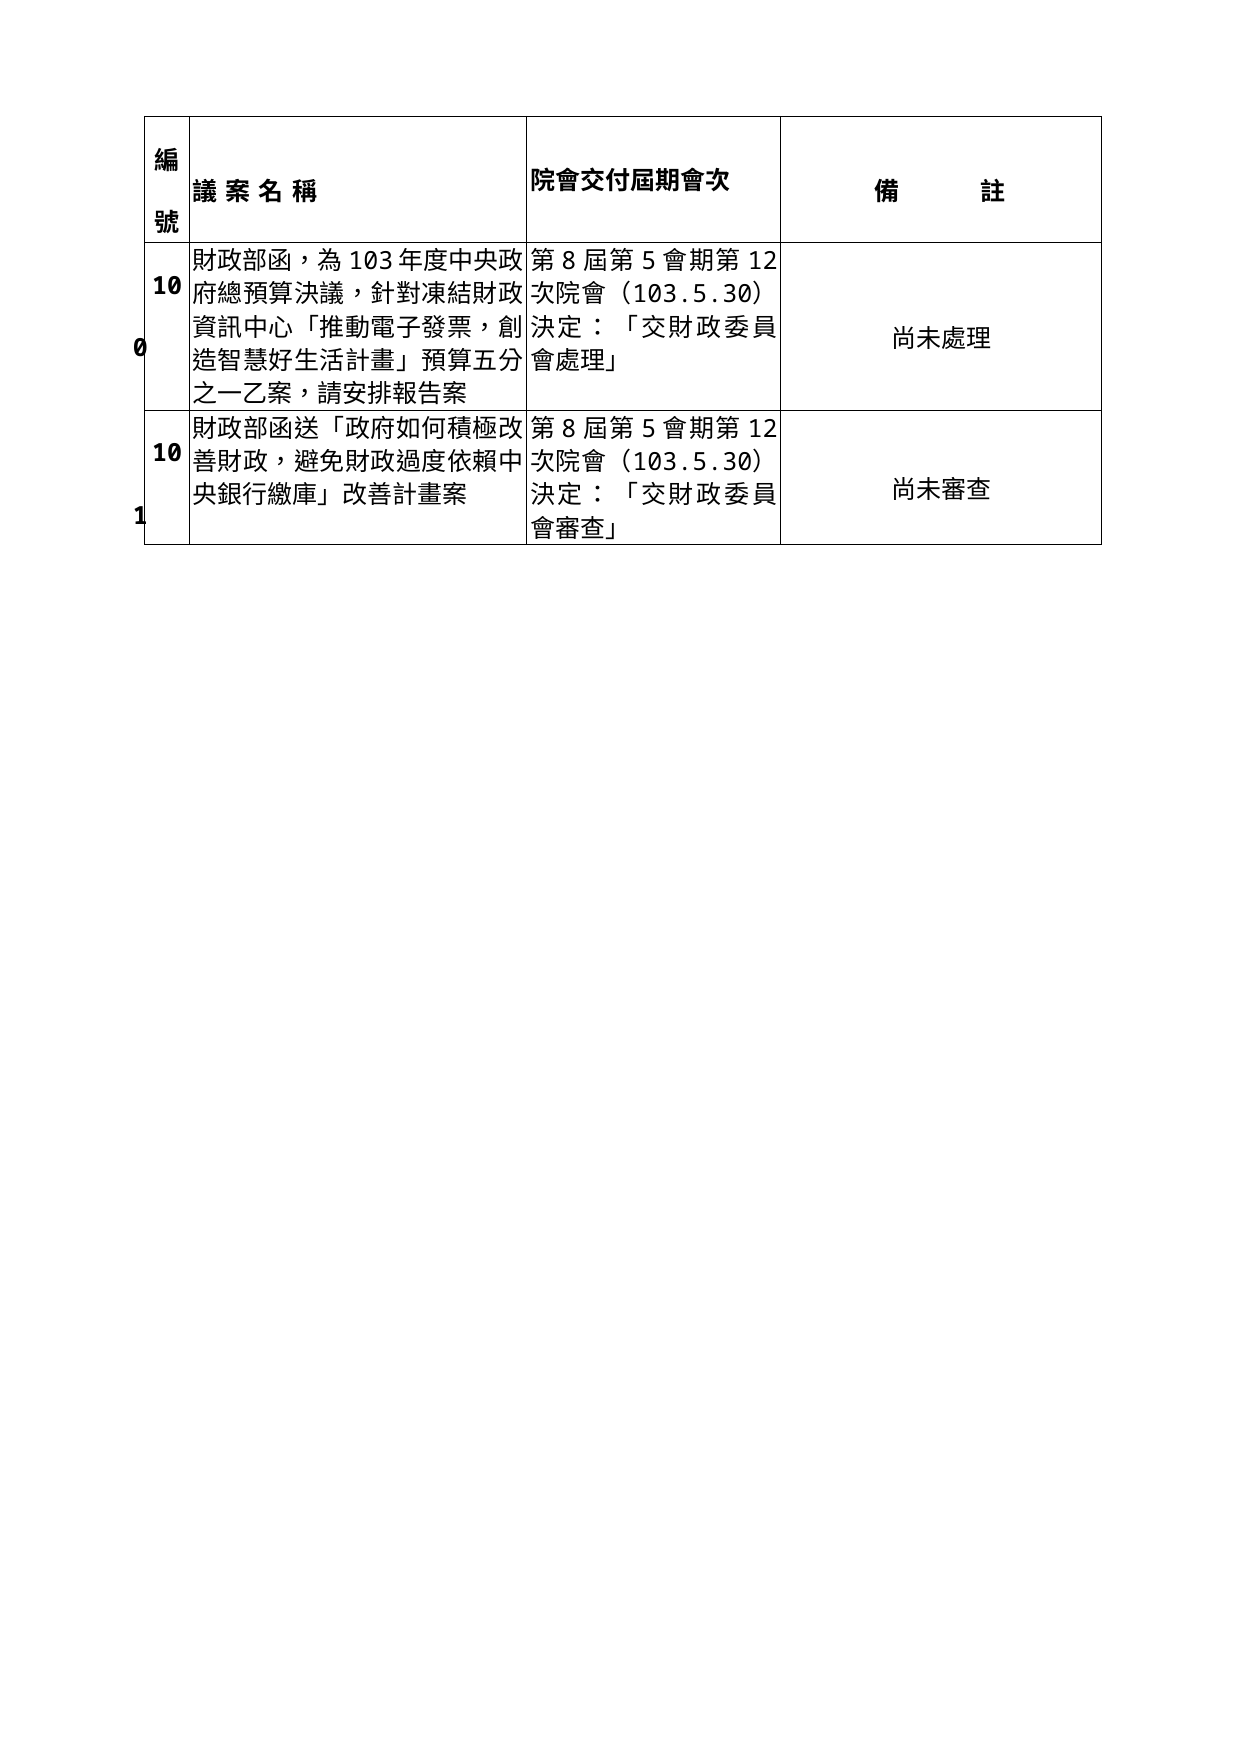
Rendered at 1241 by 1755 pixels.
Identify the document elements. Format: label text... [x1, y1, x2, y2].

table_cell 財政部函送「政府如何積極改善財政，避免財政過度依賴中央銀行繳庫」改善計畫案 [190, 411, 526, 544]
table_header 議案名稱 [190, 117, 526, 242]
table_cell 第8屆第5會期第12次院會（103.5.30）決定：「交財政委員會處理」 [527, 243, 780, 409]
table_cell 第8屆第5會期第12次院會（103.5.30）決定：「交財政委員會審查」 [527, 411, 780, 544]
table_cell 尚未審查 [781, 411, 1101, 544]
table_header 備 註 [781, 117, 1101, 242]
table_cell [145, 243, 189, 409]
table_header 編號 [145, 117, 189, 242]
table_cell 財政部函，為103年度中央政府總預算決議，針對凍結財政資訊中心「推動電子發票，創造智慧好生活計畫」預算五分之一乙案，請安排報告案 [190, 243, 526, 409]
table_cell 尚未處理 [781, 243, 1101, 409]
table_cell [145, 411, 189, 544]
table_header 院會交付屆期會次 [527, 117, 780, 242]
